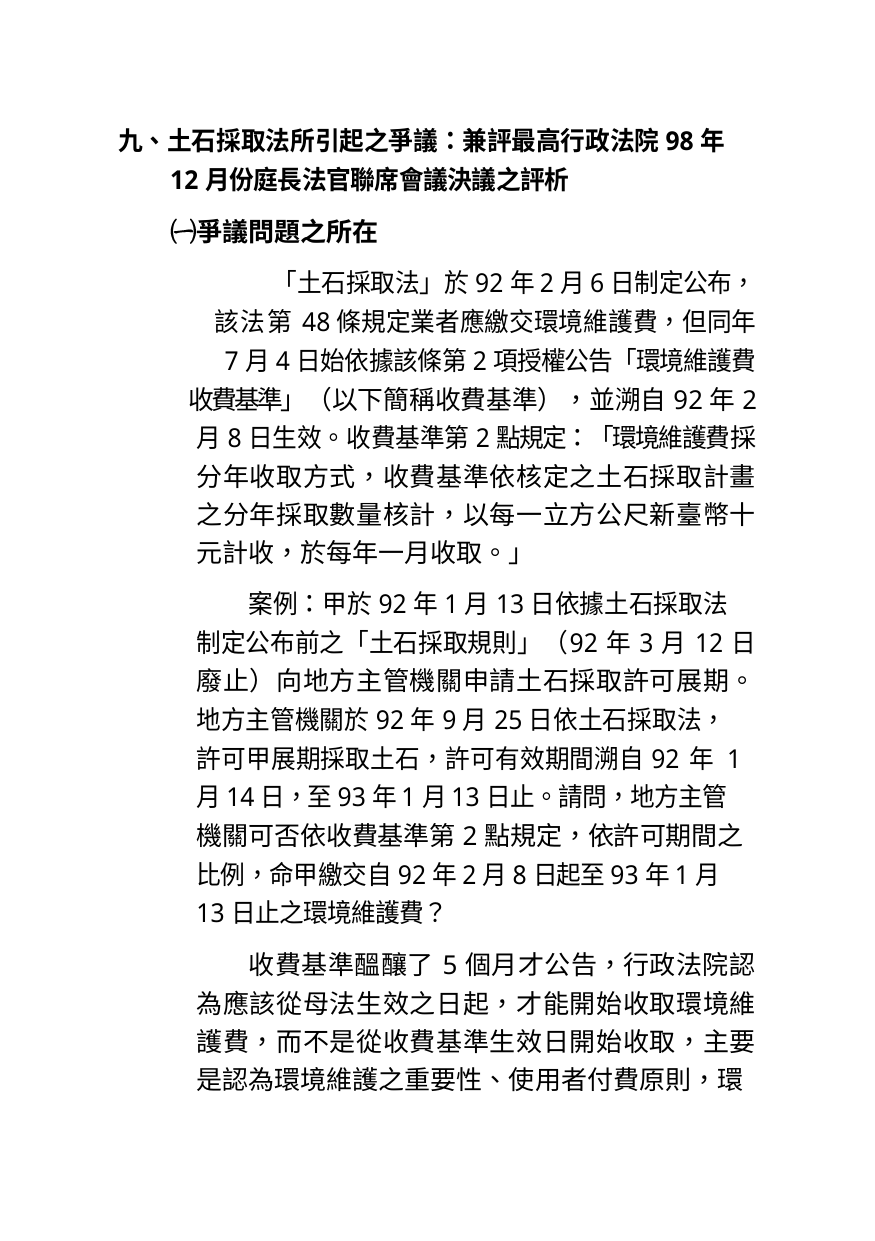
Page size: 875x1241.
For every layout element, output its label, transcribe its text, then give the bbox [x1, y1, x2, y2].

text 制定公布前之「土石採取規則」（92 年 3 月 12 日廢止）向地方主管機關申請土石採取許可展期。地方主管機關於 92 年 9 月 25 日依土石採取法， [196, 625, 756, 737]
text 收費基準」（以下簡稱收費基準），並溯自 92 年 2 [104, 381, 757, 417]
text 該法第 48 條規定業者應繳交環境維護費，但同年 [104, 304, 756, 339]
subtitle 爭議問題之所在 [196, 213, 793, 249]
text 許可甲展期採取土石，許可有效期間溯自 92 年 1 [196, 740, 793, 776]
text 7 月 4 日始依據該條第 2 項授權公告「環境維護費 [104, 342, 756, 378]
text 收費基準醞釀了 5 個月才公告，行政法院認為應該從母法生效之日起，才能開始收取環境維護費，而不是從收費基準生效日開始收取，主要是認為環境維護之重要性、使用者付費原則，環 [196, 947, 756, 1097]
text 案例：甲於 92 年 1 月 13 日依據土石採取法 [248, 586, 793, 621]
text 比例，命甲繳交自 92 年 2 月 8 日起至 93 年 1 月 [196, 856, 793, 892]
text 「土石採取法」於 92 年 2 月 6 日制定公布， [104, 265, 756, 301]
picture [170, 218, 196, 245]
subtitle 九、土石採取法所引起之爭議：兼評最高行政法院 98 年 [118, 123, 793, 158]
text 月 8 日生效。收費基準第 2 點規定：「環境維護費採分年收取方式，收費基準依核定之土石採取計畫之分年採取數量核計，以每一立方公尺新臺幣十元計收，於每年一月收取。」 [196, 420, 756, 571]
text 機關可否依收費基準第 2 點規定，依許可期間之 [196, 818, 793, 853]
text 12 月份庭長法官聯席會議決議之評析 [170, 162, 793, 197]
text 13 日止之環境維護費？ [196, 895, 793, 931]
text 月 14 日，至 93 年 1 月 13 日止。請問，地方主管 [196, 779, 793, 814]
